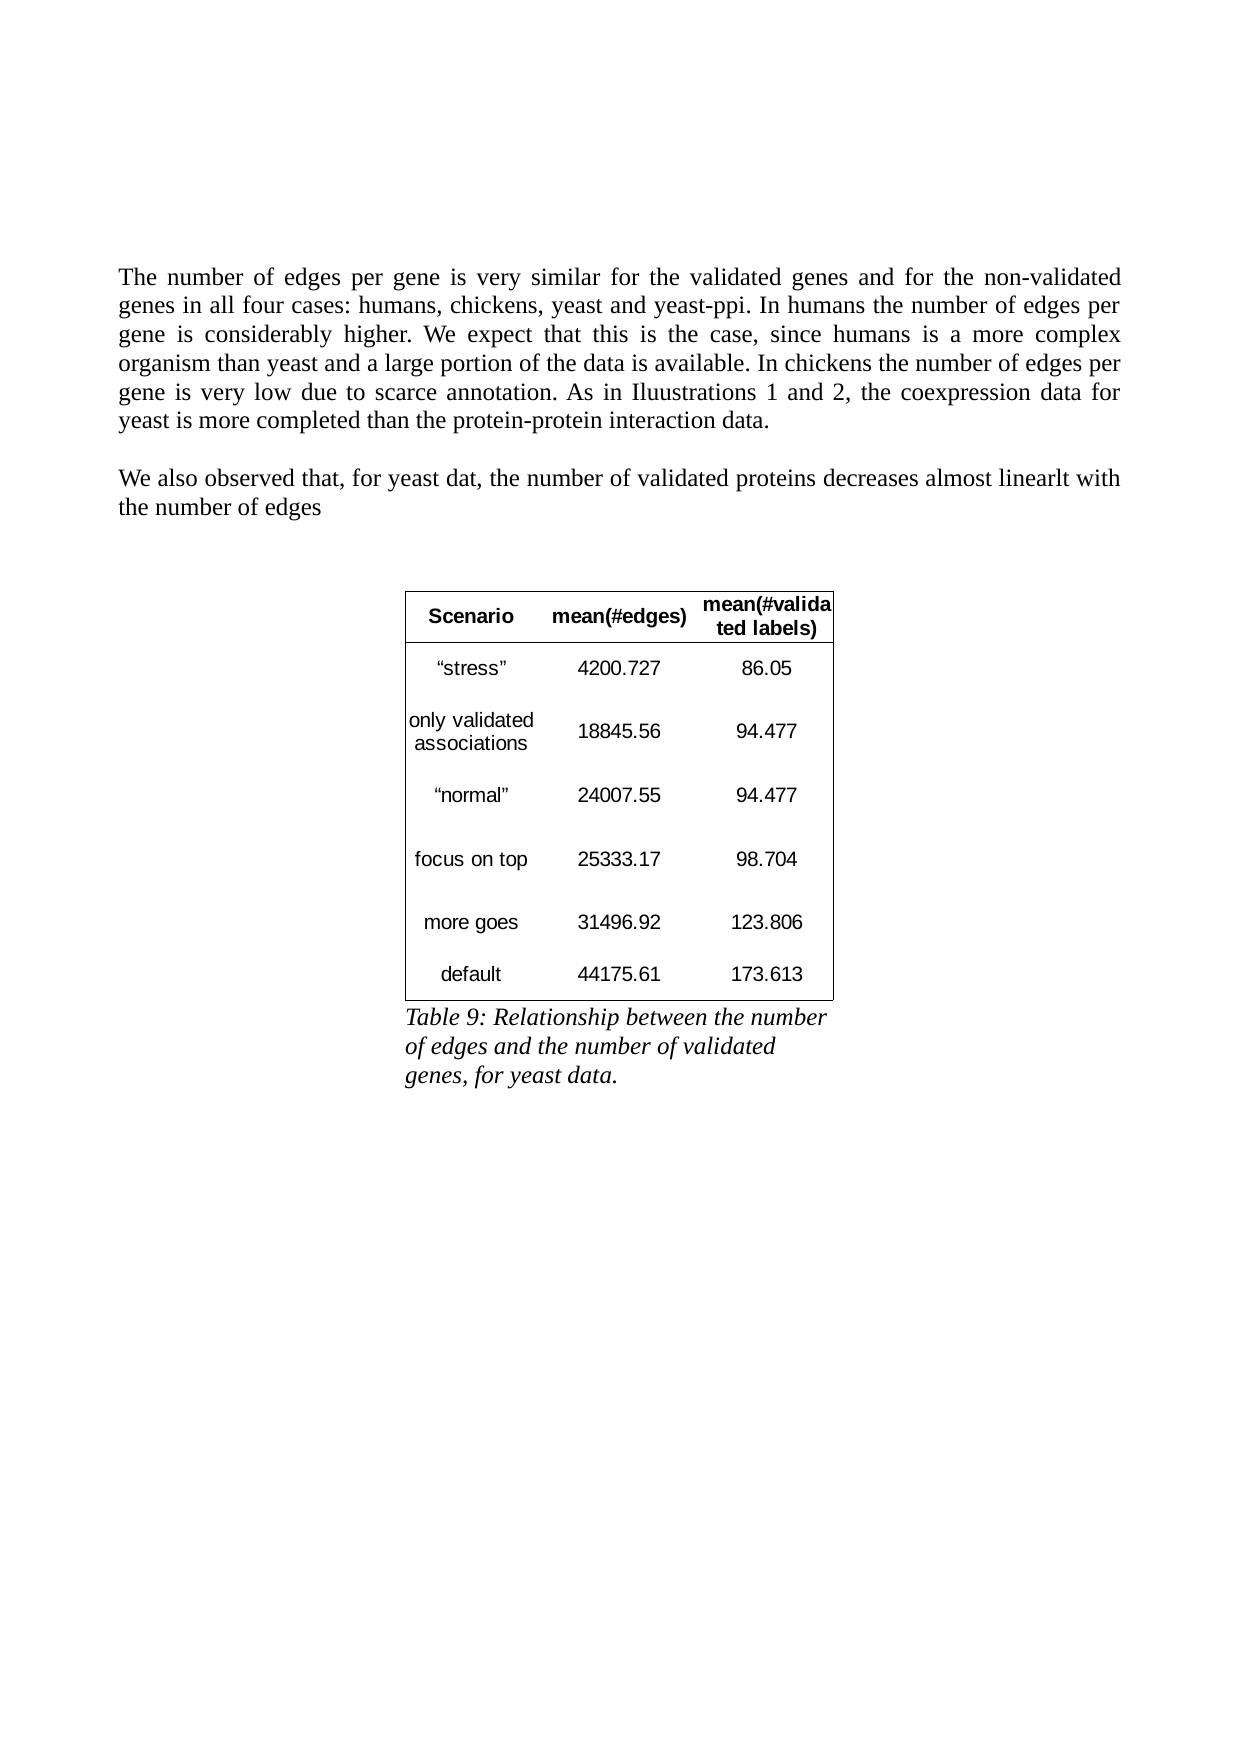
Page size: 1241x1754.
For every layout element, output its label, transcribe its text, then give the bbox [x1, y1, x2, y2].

text The number of edges per gene is very similar for the validated genes and for the non-validated genes in all four cases: humans, chickens, yeast and yeast-ppi. In humans the number of edges per gene is considerably higher. We expect that this is the case, since humans is a more complex organism than yeast and a large portion of the data is available. In chickens the number of edges per gene is very low due to scarce annotation. As in Iluustrations 1 and 2, the coexpression data for yeast is more completed than the protein-protein interaction data. [118, 262, 1122, 434]
text Table 9: Relationship between the number of edges and the number of validated genes, for yeast data. [405, 591, 835, 1088]
text We also observed that, for yeast dat, the number of validated proteins decreases almost linearlt with the number of edges [118, 463, 1122, 521]
